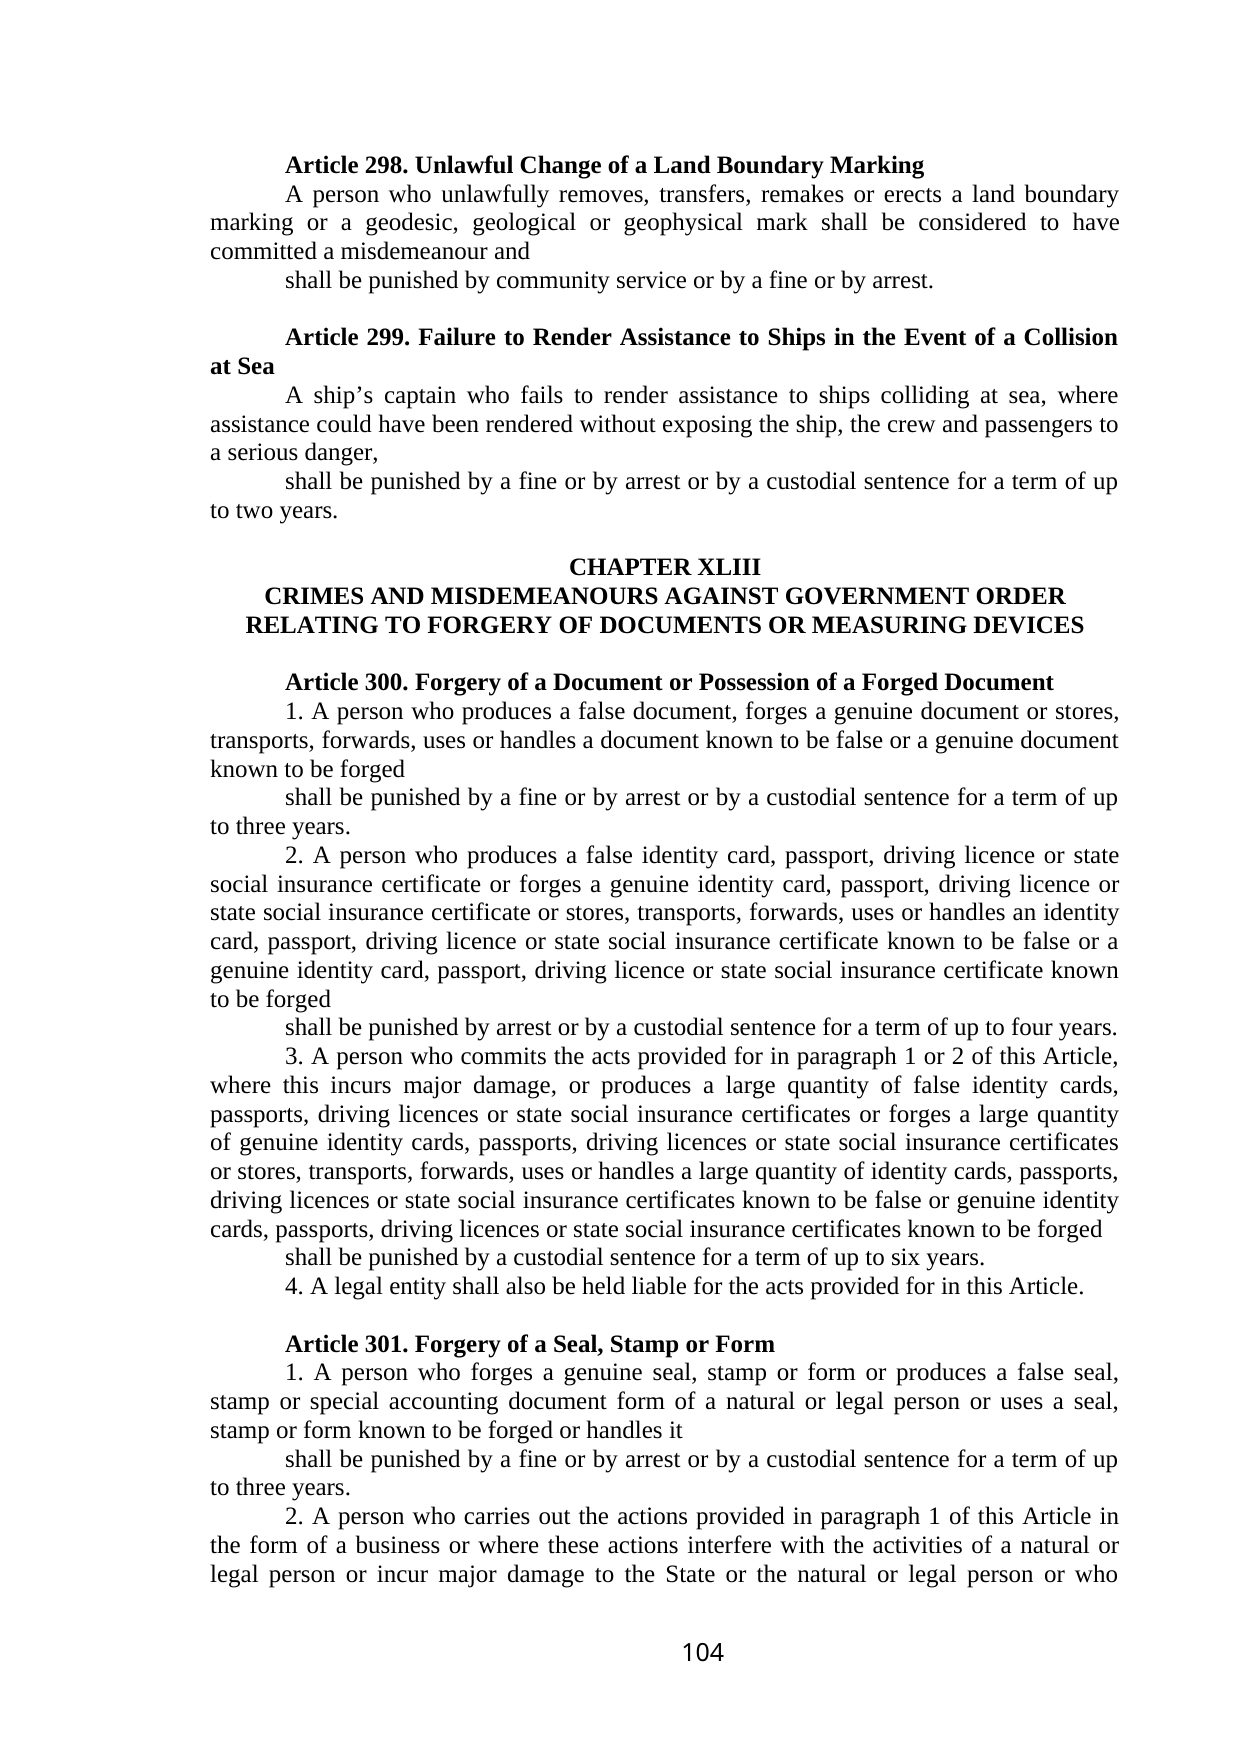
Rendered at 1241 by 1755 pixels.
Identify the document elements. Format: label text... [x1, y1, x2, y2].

text 2. A person who carries out the actions provided in paragraph 1 of this Article in the form of a business or where these actions interfere with the activities of a natural or legal person or incur major damage to the State or the natural or legal person or who [210, 1501, 1120, 1587]
text shall be punished by a fine or by arrest or by a custodial sentence for a term of up to three years. [210, 1444, 1120, 1501]
text shall be punished by a fine or by arrest or by a custodial sentence for a term of up to three years. [210, 782, 1120, 840]
text A ship’s captain who fails to render assistance to ships colliding at sea, where assistance could have been rendered without exposing the ship, the crew and passengers to a serious danger, [210, 380, 1120, 466]
text 4. A legal entity shall also be held liable for the acts provided for in this Article. [210, 1271, 1120, 1300]
text A person who unlawfully removes, transfers, remakes or erects a land boundary marking or a geodesic, geological or geophysical mark shall be considered to have committed a misdemeanour and [210, 179, 1120, 265]
text 1. A person who forges a genuine seal, stamp or form or produces a false seal, stamp or special accounting document form of a natural or legal person or uses a seal, stamp or form known to be forged or handles it [210, 1357, 1120, 1444]
text Article 300. Forgery of a Document or Possession of a Forged Document [285, 667, 1120, 696]
text shall be punished by a custodial sentence for a term of up to six years. [210, 1242, 1120, 1271]
text shall be punished by a fine or by arrest or by a custodial sentence for a term of up to two years. [210, 466, 1120, 524]
text Article 298. Unlawful Change of a Land Boundary Marking [210, 150, 1120, 179]
text CRIMES AND MISDEMEANOURS AGAINST GOVERNMENT ORDER RELATING TO FORGERY OF DOCUMENTS OR MEASURING DEVICES [210, 581, 1120, 639]
text shall be punished by community service or by a fine or by arrest. [210, 265, 1120, 294]
text shall be punished by arrest or by a custodial sentence for a term of up to four years. [210, 1012, 1120, 1041]
text 1. A person who produces a false document, forges a genuine document or stores, transports, forwards, uses or handles a document known to be false or a genuine document known to be forged [210, 696, 1120, 782]
text 3. A person who commits the acts provided for in paragraph 1 or 2 of this Article, where this incurs major damage, or produces a large quantity of false identity cards, passports, driving licences or state social insurance certificates or forges a large quantity of genuine identity cards, passports, driving licences or state social insurance certificates or stores, transports, forwards, uses or handles a large quantity of identity cards, passports, driving licences or state social insurance certificates known to be false or genuine identity cards, passports, driving licences or state social insurance certificates known to be forged [210, 1041, 1120, 1242]
text 2. A person who produces a false identity card, passport, driving licence or state social insurance certificate or forges a genuine identity card, passport, driving licence or state social insurance certificate or stores, transports, forwards, uses or handles an identity card, passport, driving licence or state social insurance certificate known to be false or a genuine identity card, passport, driving licence or state social insurance certificate known to be forged [210, 840, 1120, 1012]
text Article 301. Forgery of a Seal, Stamp or Form [210, 1329, 1120, 1357]
text Article 299. Failure to Render Assistance to Ships in the Event of a Collision at Sea [210, 322, 1120, 380]
text CHAPTER XLIII [210, 552, 1120, 581]
